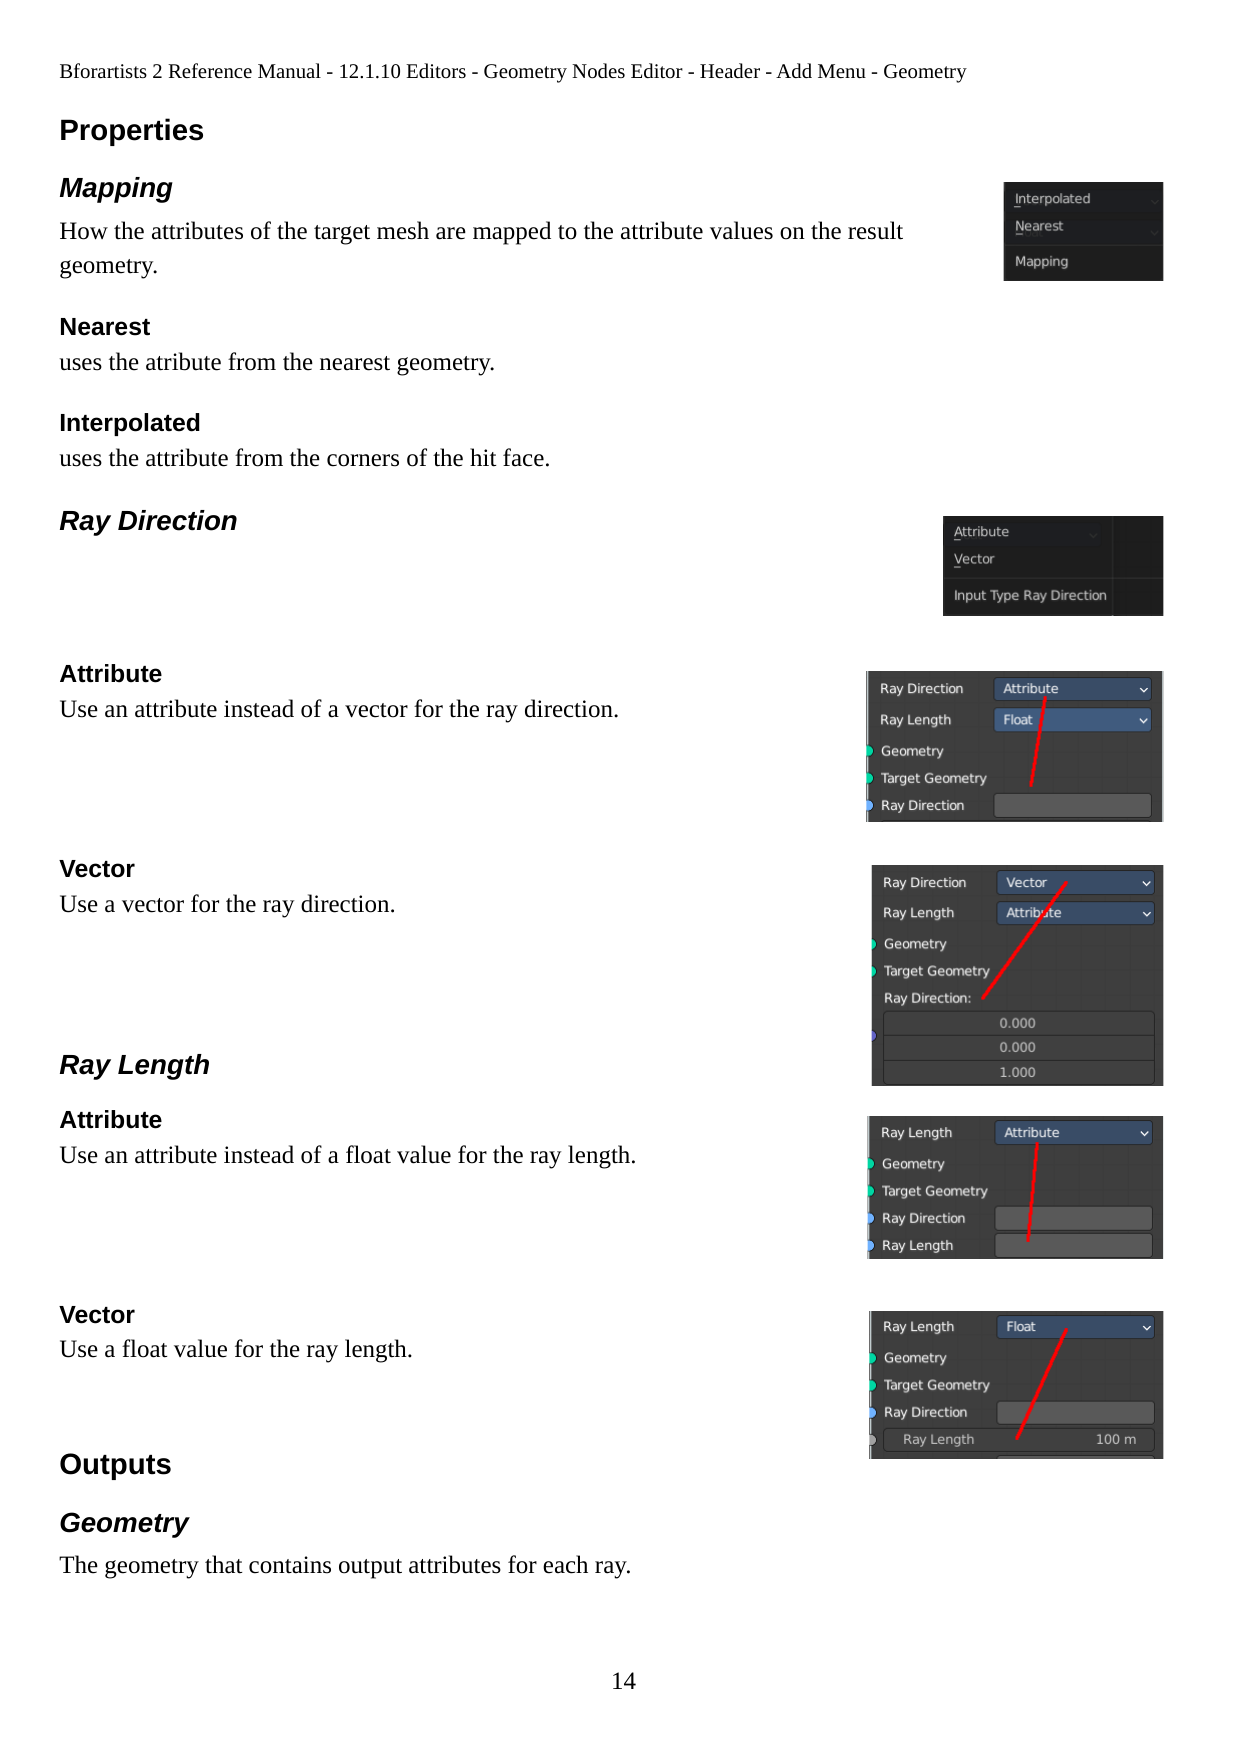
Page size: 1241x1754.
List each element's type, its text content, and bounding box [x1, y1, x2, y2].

subtitle Ray Direction [59, 504, 1181, 536]
subtitle Vector [59, 854, 1181, 882]
subtitle Vector [59, 1300, 1181, 1328]
subtitle Attribute [59, 1105, 1181, 1134]
subtitle Mapping [59, 171, 1181, 203]
picture [1003, 182, 1164, 281]
text Use an attribute instead of a vector for the ray direction. [59, 694, 866, 723]
subtitle Geometry [59, 1506, 1181, 1538]
subtitle Outputs [59, 1447, 1181, 1481]
picture [869, 1311, 1164, 1459]
subtitle Interpolated [59, 408, 1181, 437]
picture [867, 1116, 1164, 1259]
subtitle Ray Length [59, 1048, 871, 1080]
text Use a vector for the ray direction. [59, 889, 871, 917]
text uses the attribute from the corners of the hit face. [59, 443, 1181, 472]
picture [943, 516, 1164, 616]
text How the attributes of the target mesh are mapped to the attribute values on the result geometry. [59, 216, 1003, 279]
text uses the atribute from the nearest geometry. [59, 347, 1181, 375]
picture [866, 671, 1164, 822]
text Use a float value for the ray length. [59, 1334, 869, 1363]
subtitle Nearest [59, 312, 1181, 340]
subtitle Attribute [59, 659, 1181, 688]
subtitle [1164, 1048, 1181, 1080]
text Use an attribute instead of a float value for the ray length. [59, 1140, 867, 1169]
picture [871, 865, 1164, 1086]
text The geometry that contains output attributes for each ray. [59, 1550, 1181, 1579]
subtitle Properties [59, 113, 1181, 146]
